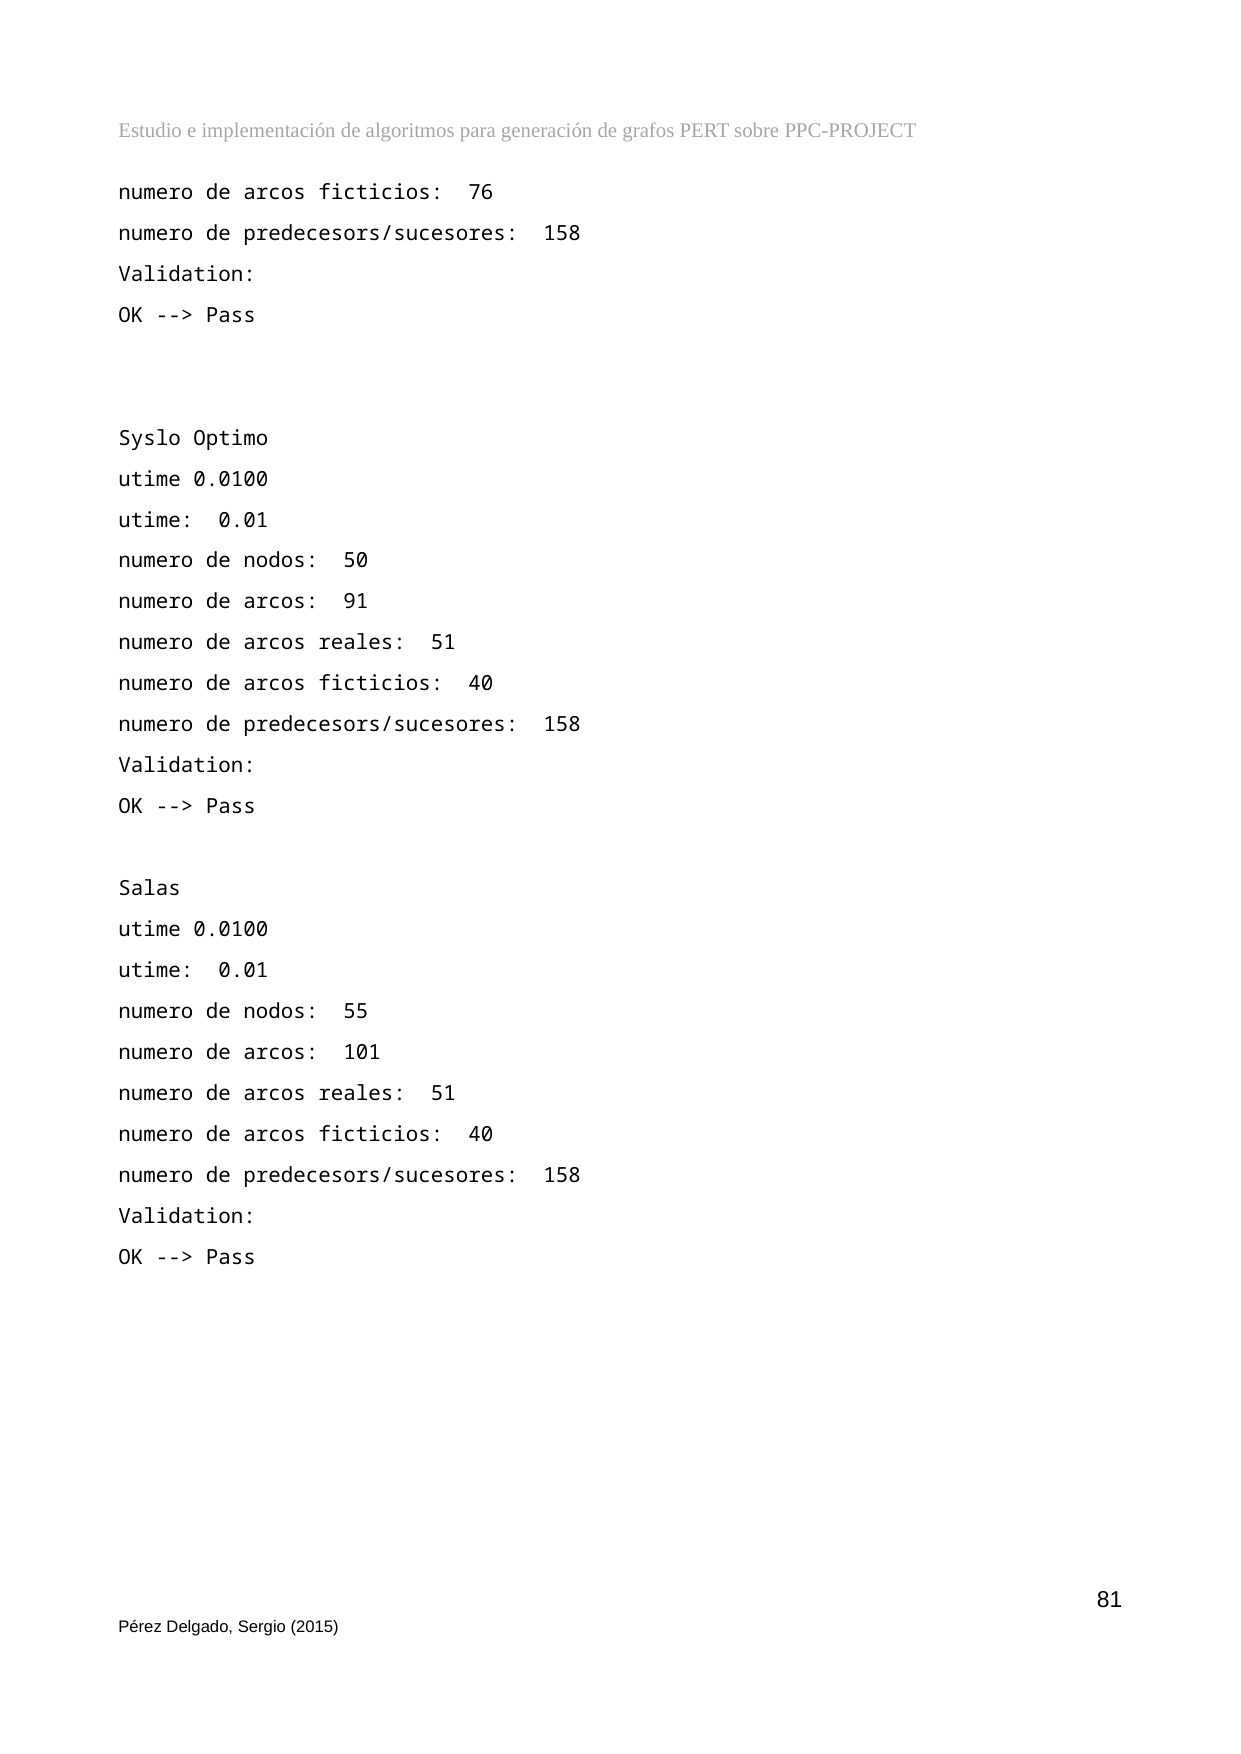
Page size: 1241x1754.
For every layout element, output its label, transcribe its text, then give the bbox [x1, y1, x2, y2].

text utime: 0.01 [118, 505, 1122, 533]
text numero de predecesors/sucesores: 158 [118, 218, 1122, 247]
text OK --> Pass [118, 300, 1122, 328]
text numero de arcos: 91 [118, 587, 1122, 615]
text Validation: [118, 750, 1122, 779]
text numero de arcos reales: 51 [118, 1078, 1122, 1107]
text numero de predecesors/sucesores: 158 [118, 1160, 1122, 1188]
text numero de nodos: 50 [118, 546, 1122, 574]
text utime 0.0100 [118, 464, 1122, 492]
text OK --> Pass [118, 791, 1122, 820]
text utime 0.0100 [118, 914, 1122, 943]
text Validation: [118, 259, 1122, 287]
text Syslo Optimo [118, 423, 1122, 451]
text numero de arcos ficticios: 76 [118, 177, 1122, 206]
text numero de arcos ficticios: 40 [118, 1119, 1122, 1147]
text numero de arcos ficticios: 40 [118, 668, 1122, 697]
text OK --> Pass [118, 1242, 1122, 1270]
text numero de predecesors/sucesores: 158 [118, 709, 1122, 738]
text Validation: [118, 1201, 1122, 1229]
text numero de arcos reales: 51 [118, 627, 1122, 656]
text Salas [118, 873, 1122, 902]
text numero de nodos: 55 [118, 996, 1122, 1025]
text utime: 0.01 [118, 955, 1122, 984]
text numero de arcos: 101 [118, 1037, 1122, 1066]
